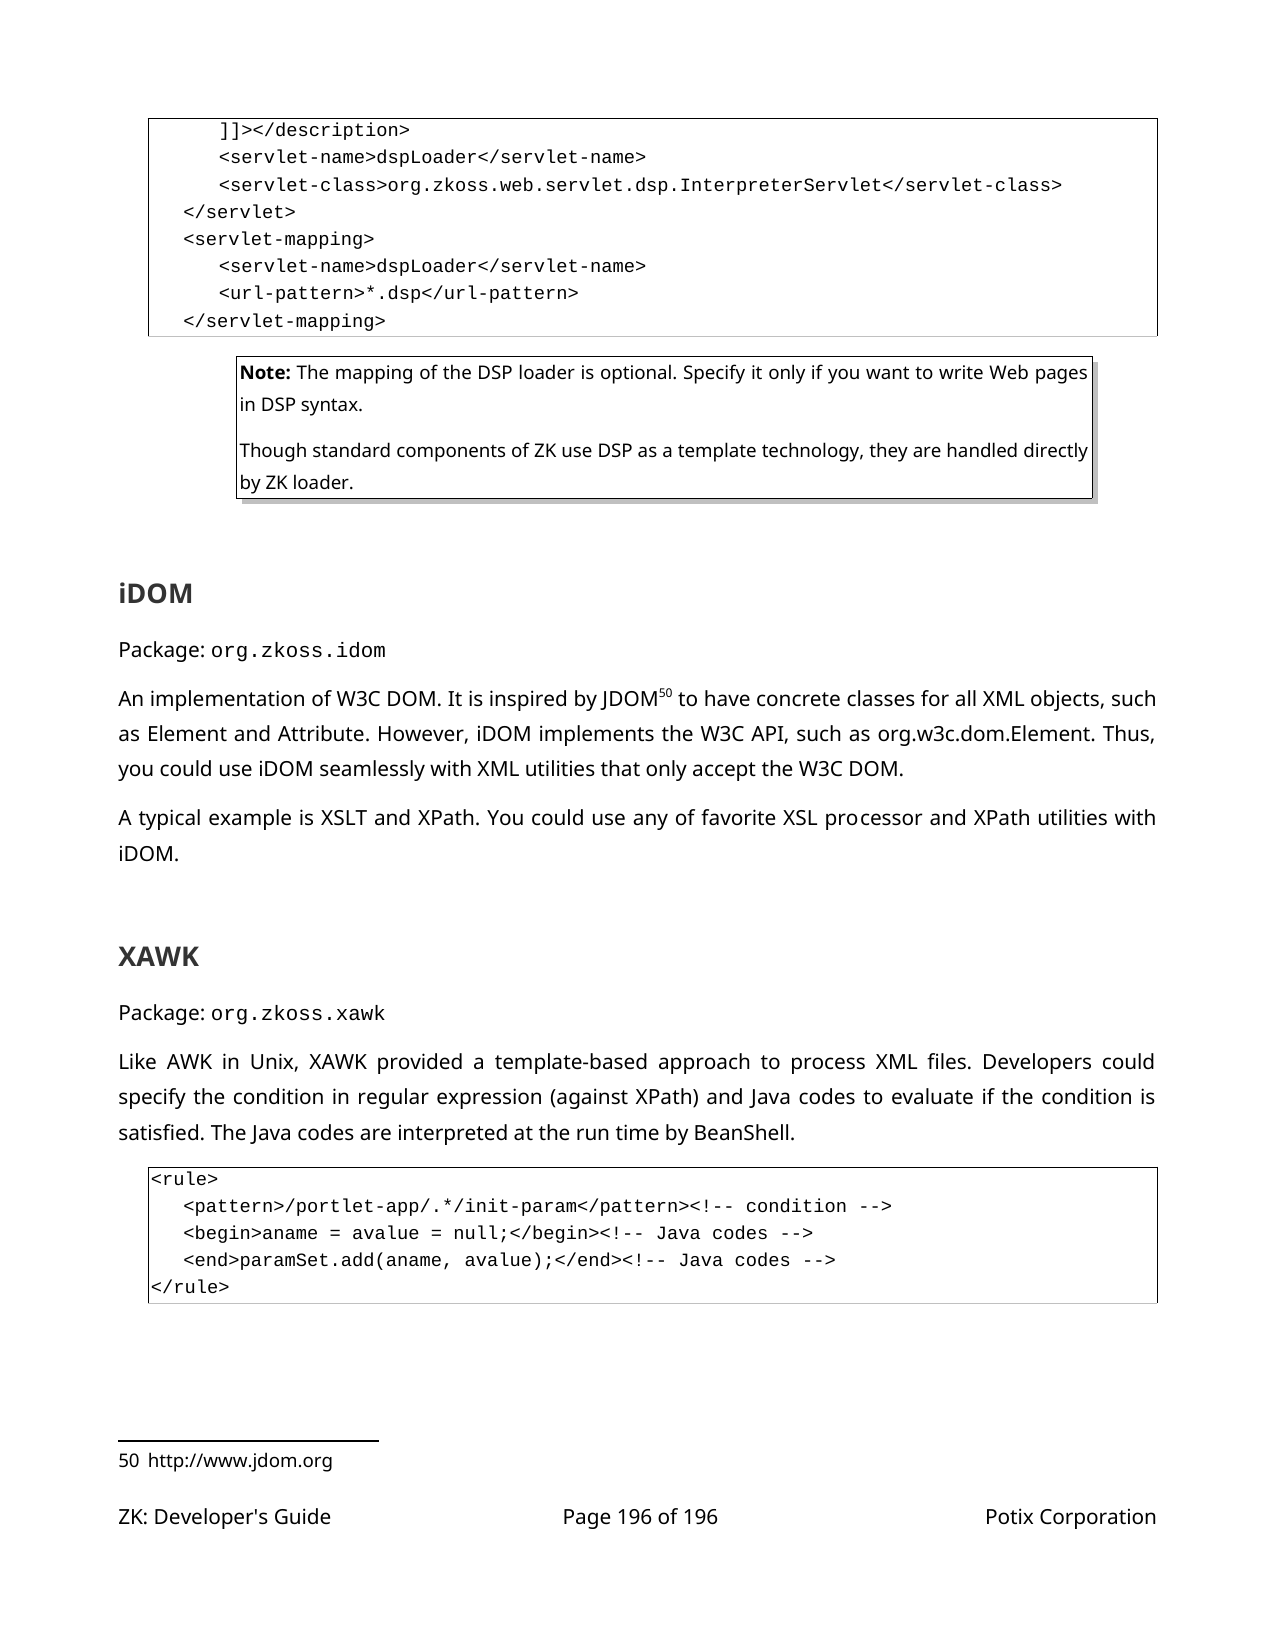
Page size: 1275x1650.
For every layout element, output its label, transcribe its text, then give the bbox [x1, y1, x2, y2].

text <rule> [149, 1168, 1157, 1191]
text ]]></description> [149, 119, 1157, 142]
text <servlet-mapping> [149, 227, 1157, 251]
text <pattern>/portlet-app/.*/init-param</pattern><!-- condition --> [149, 1194, 1157, 1218]
subtitle XAWK [118, 938, 1157, 974]
text <servlet-name>dspLoader</servlet-name> [149, 254, 1157, 278]
text Though standard components of ZK use DSP as a template technology, they are handled directly by ZK loader. [237, 434, 1092, 498]
text Package: org.zkoss.xawk [118, 998, 1157, 1027]
text </rule> [149, 1275, 1157, 1303]
text <servlet-name>dspLoader</servlet-name> [149, 145, 1157, 169]
text <end>paramSet.add(aname, avalue);</end><!-- Java codes --> [149, 1248, 1157, 1272]
text </servlet-mapping> [149, 308, 1157, 336]
text <begin>aname = avalue = null;</begin><!-- Java codes --> [149, 1221, 1157, 1245]
text An implementation of W3C DOM. It is inspired by JDOM to have concrete classes for all XML objects, such as Element and Attribute. However, iDOM implements the W3C API, such as org.w3c.dom.Element. Thus, you could use iDOM seamlessly with XML utilities that only accept the W3C DOM. [118, 684, 1157, 783]
text Note: The mapping of the DSP loader is optional. Specify it only if you want to write Web pages in DSP syntax. [237, 357, 1092, 417]
text <url-pattern>*.dsp</url-pattern> [149, 281, 1157, 306]
text <servlet-class>org.zkoss.web.servlet.dsp.InterpreterServlet</servlet-class> [149, 172, 1157, 197]
text Package: org.zkoss.idom [118, 635, 1157, 663]
text http://www.jdom.org [118, 1447, 1157, 1473]
text Like AWK in Unix, XAWK provided a template-based approach to process XML files. Developers could specify the condition in regular expression (against XPath) and Java codes to evaluate if the condition is satisfied. The Java codes are interpreted at the run time by BeanShell. [118, 1047, 1157, 1146]
text </servlet> [149, 200, 1157, 224]
subtitle iDOM [118, 574, 1157, 611]
text A typical example is XSLT and XPath. You could use any of favorite XSL processor and XPath utilities with iDOM. [118, 803, 1157, 867]
